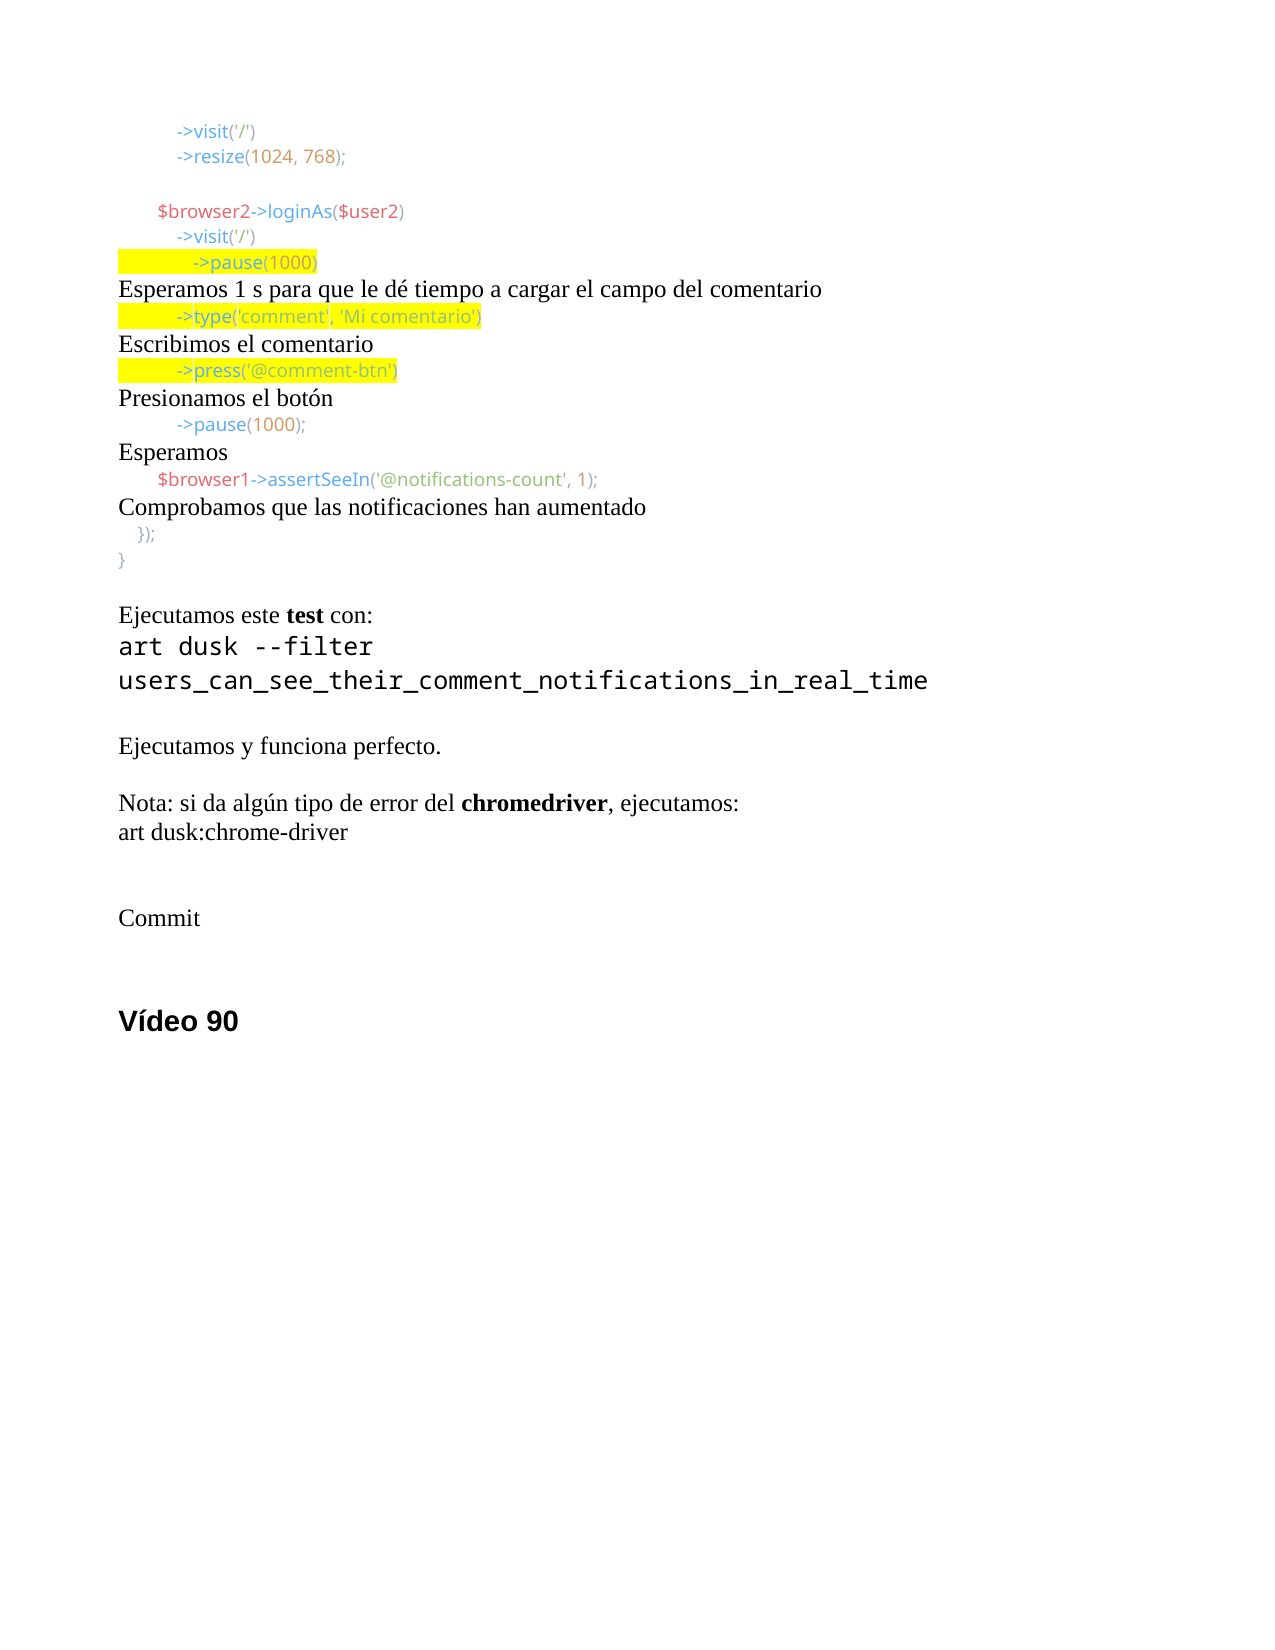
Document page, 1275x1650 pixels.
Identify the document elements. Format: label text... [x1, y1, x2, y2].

text Nota: si da algún tipo de error del chromedriver, ejecutamos: [118, 788, 1157, 817]
text }); } [118, 520, 1157, 571]
text ->type('comment', 'Mi comentario') Escribimos el comentario [118, 303, 1157, 357]
text ->press('@comment-btn') Presionamos el botón [118, 357, 1157, 412]
text art dusk --filter users_can_see_their_comment_notifications_in_real_time Ejecutamos y funciona perfecto. [118, 629, 1157, 760]
subtitle Vídeo 90 [118, 1004, 1157, 1038]
text Commit [118, 903, 1157, 932]
text Ejecutamos este test con: [118, 600, 1157, 629]
text ->pause(1000); Esperamos $browser1->assertSeeIn('@notifications-count', 1); Comprobamos que las notificaciones han aumentado [118, 412, 1157, 520]
text Esperamos 1 s para que le dé tiempo a cargar el campo del comentario [118, 274, 1157, 303]
text ->visit('/') ->resize(1024, 768); $browser2->loginAs($user2) ->visit('/') ->pause(1000) [118, 118, 1157, 274]
text art dusk:chrome-driver [118, 817, 1157, 846]
